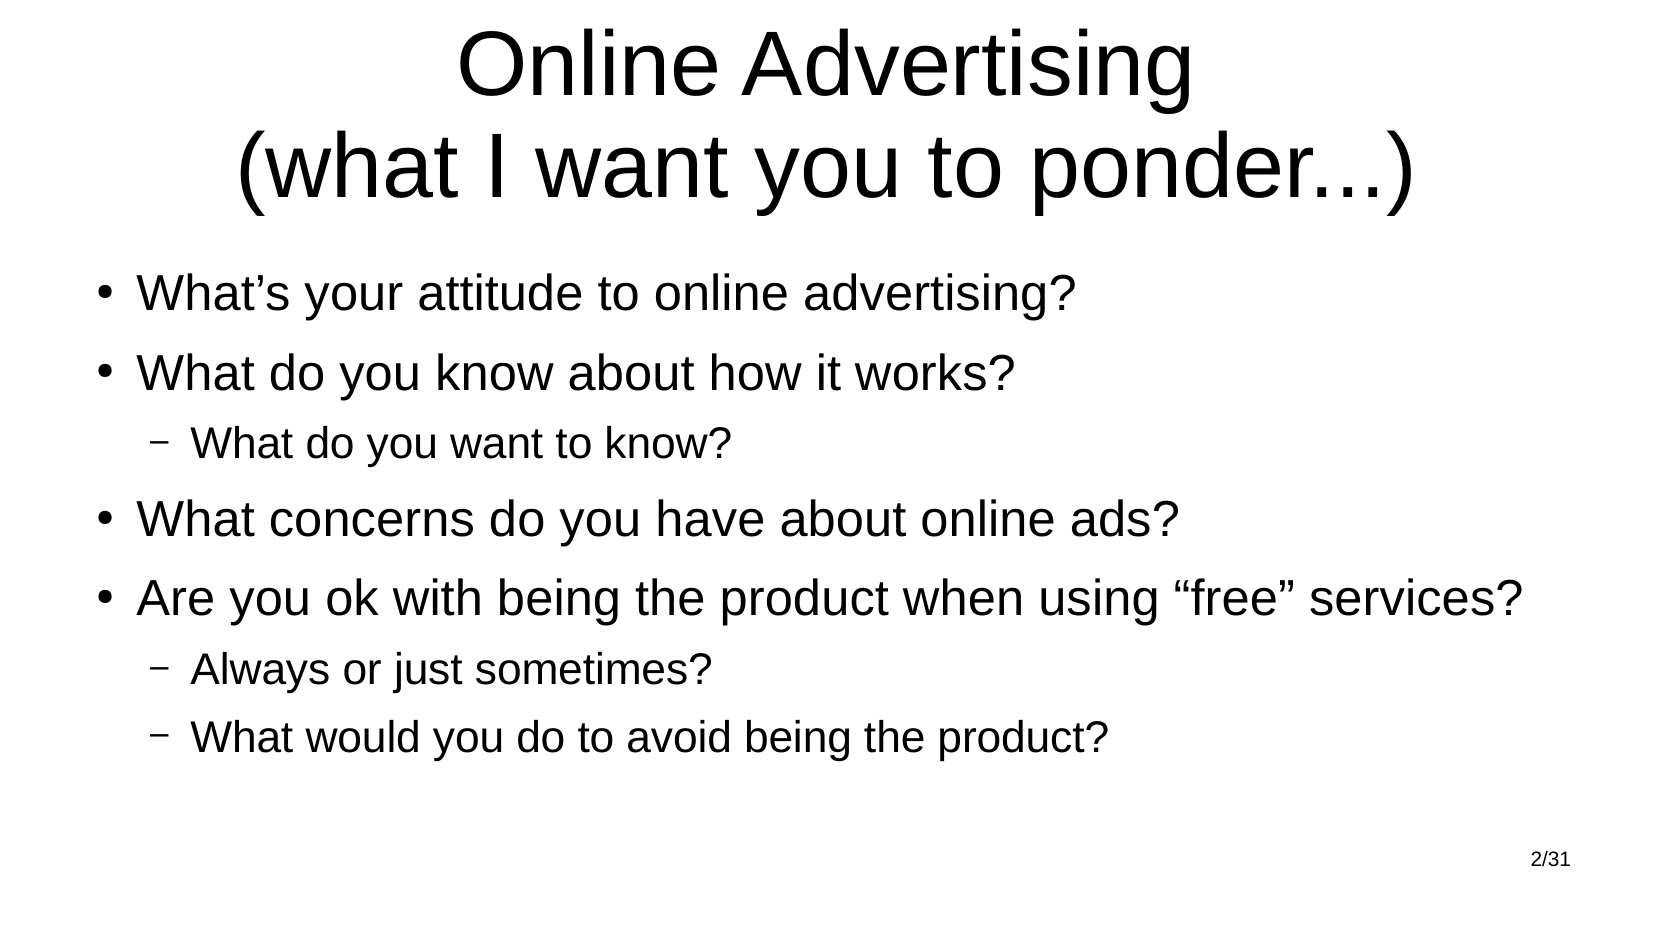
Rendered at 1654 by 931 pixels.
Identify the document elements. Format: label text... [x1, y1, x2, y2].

title Online Advertising (what I want you to ponder...) [82, 12, 1571, 218]
list What’s your attitude to online advertising? What do you know about how it works? What do you want to know? What concerns do you have about online ads? Are you ok with being the product when using “free” services? Always or just sometimes? What would you do to avoid being the product? [82, 264, 1571, 805]
